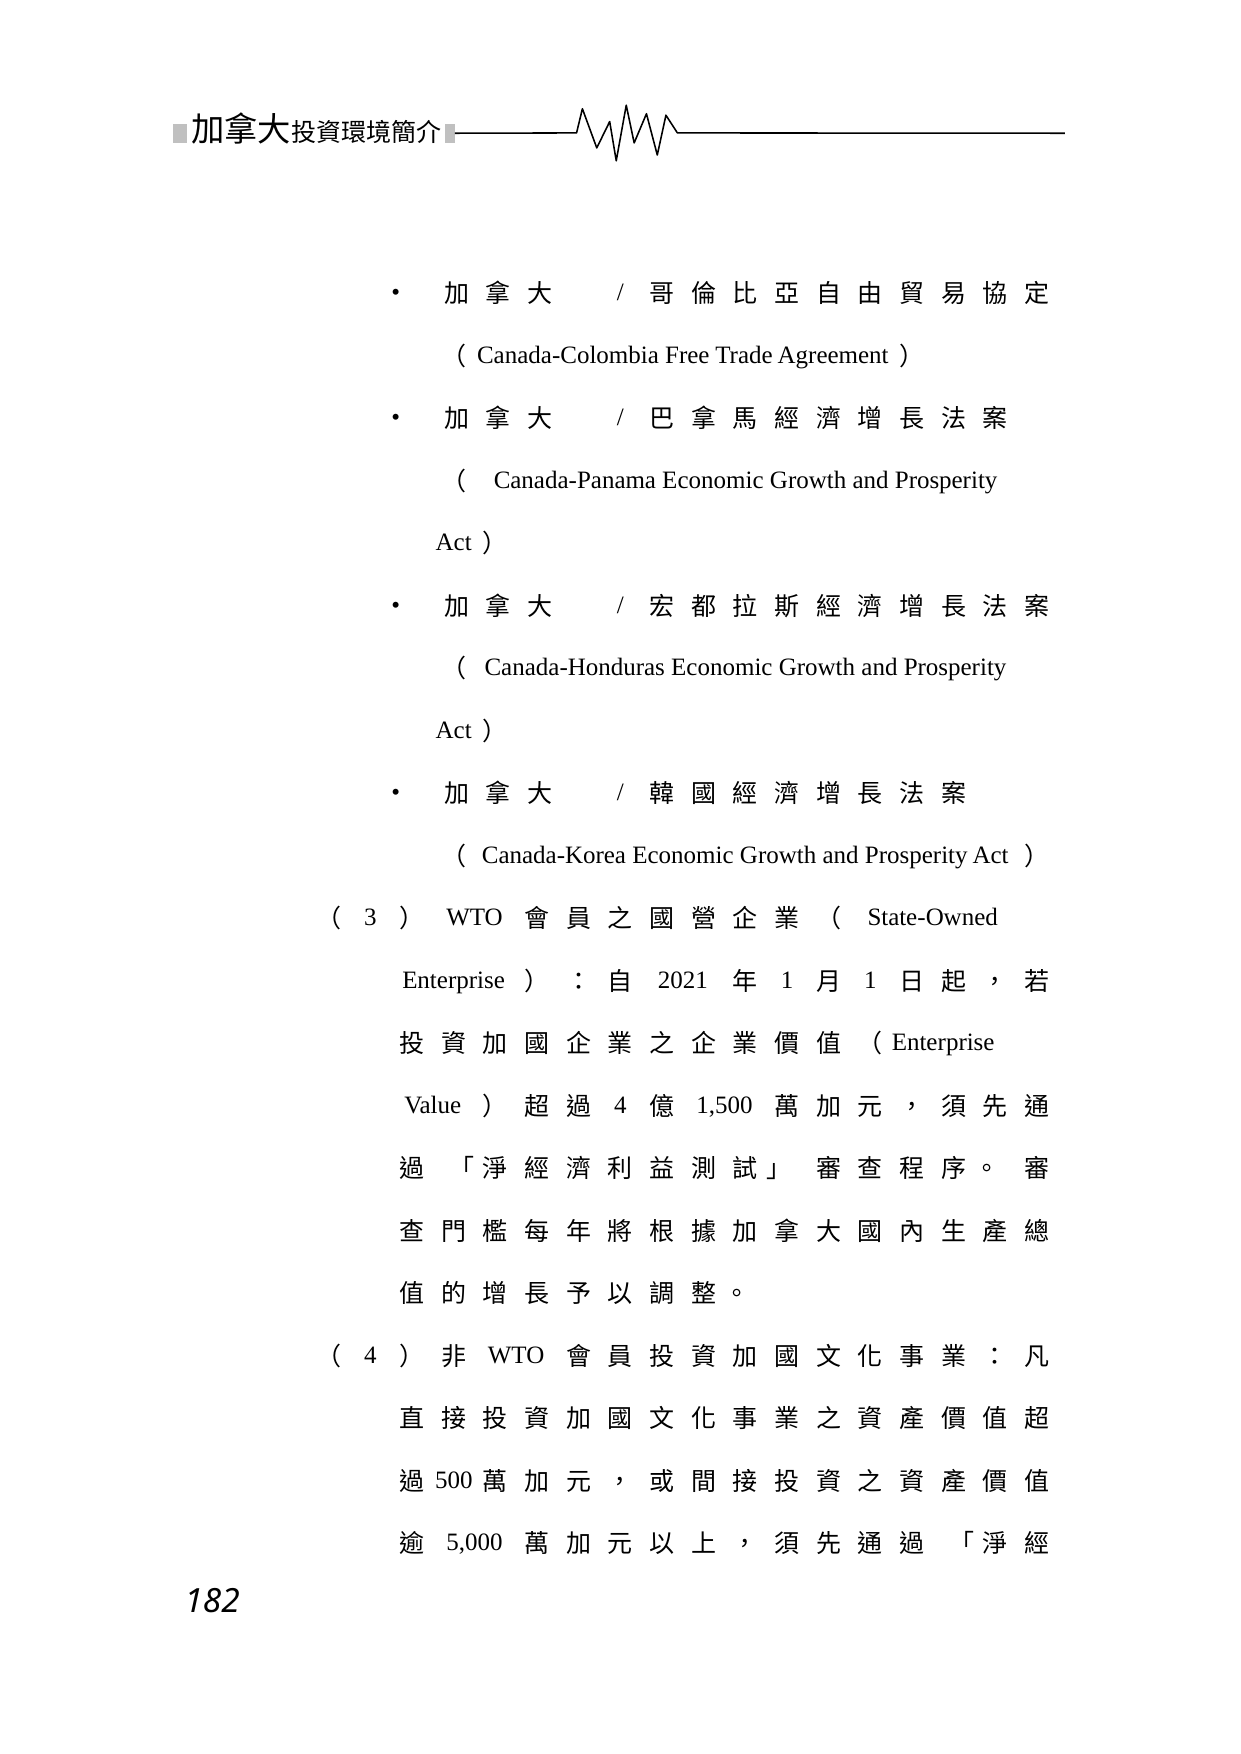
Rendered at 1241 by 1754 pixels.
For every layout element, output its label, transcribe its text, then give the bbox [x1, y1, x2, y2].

text （3）WTO會員之國營企業（State-Owned Enterprise）：自2021年1月1日起，若投資加國企業之企業價值（Enterprise Value）超過4億1,500萬加元，須先通過「淨經濟利益測試」審查程序。審查門檻每年將根據加拿大國內生產總值的增長予以調整。 [306, 875, 1058, 1313]
text • 加拿大/宏都拉斯經濟增長法案（Canada-Honduras Economic Growth and Prosperity Act） [355, 563, 1058, 750]
text （4）非WTO會員投資加國文化事業：凡直接投資加國文化事業之資產價值超過500萬加元，或間接投資之資產價值逾5,000萬加元以上，須先通過「淨經 [306, 1313, 1058, 1563]
text • 加拿大/韓國經濟增長法案（Canada-Korea Economic Growth and Prosperity Act） [355, 750, 1058, 875]
text • 加拿大/哥倫比亞自由貿易協定（Canada-Colombia Free Trade Agreement） [355, 250, 1058, 375]
text • 加拿大/巴拿馬經濟增長法案（Canada-Panama Economic Growth and Prosperity Act） [355, 375, 1058, 563]
